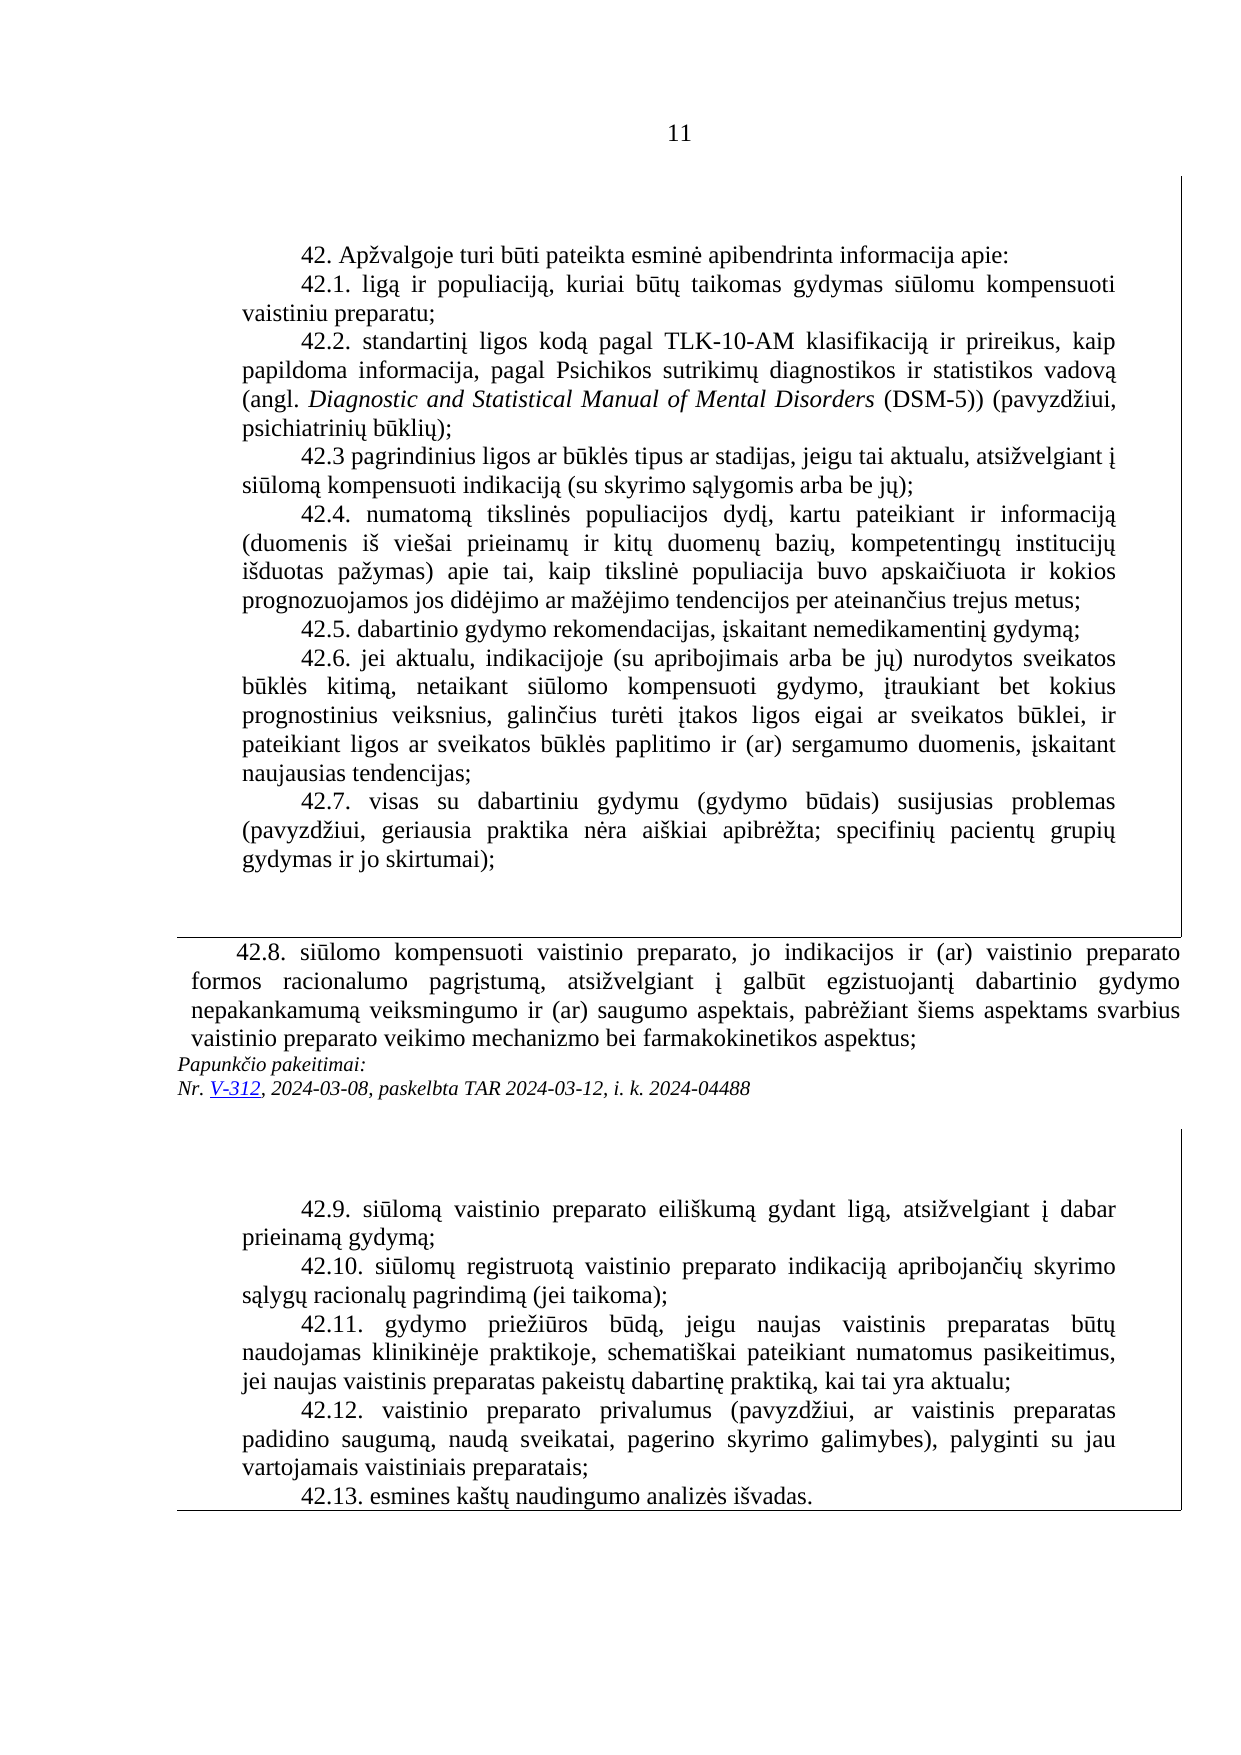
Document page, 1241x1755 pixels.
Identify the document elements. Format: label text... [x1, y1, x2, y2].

text Papunkčio pakeitimai: [177, 1052, 1181, 1076]
text 42. Apžvalgoje turi būti pateikta esminė apibendrinta informacija apie: [177, 176, 1181, 269]
text 42.7. visas su dabartiniu gydymu (gydymo būdais) susijusias problemas (pavyzdžiui, geriausia praktika nėra aiškiai apibrėžta; specifinių pacientų grupių gydymas ir jo skirtumai); [177, 786, 1181, 937]
text 42.2. standartinį ligos kodą pagal TLK-10-AM klasifikaciją ir prireikus, kaip papildoma informacija, pagal Psichikos sutrikimų diagnostikos ir statistikos vadovą (angl. Diagnostic and Statistical Manual of Mental Disorders (DSM-5)) (pavyzdžiui, psichiatrinių būklių); [177, 326, 1181, 441]
text 42.13. esmines kaštų naudingumo analizės išvadas. [177, 1481, 1181, 1510]
text 42.9. siūlomą vaistinio preparato eiliškumą gydant ligą, atsižvelgiant į dabar prieinamą gydymą; [177, 1129, 1181, 1251]
text 42.1. ligą ir populiaciją, kuriai būtų taikomas gydymas siūlomu kompensuoti vaistiniu preparatu; [177, 269, 1181, 326]
text 42.12. vaistinio preparato privalumus (pavyzdžiui, ar vaistinis preparatas padidino saugumą, naudą sveikatai, pagerino skyrimo galimybes), palyginti su jau vartojamais vaistiniais preparatais; [177, 1395, 1181, 1481]
text 42.10. siūlomų registruotą vaistinio preparato indikaciją apribojančių skyrimo sąlygų racionalų pagrindimą (jei taikoma); [177, 1251, 1181, 1309]
text 42.4. numatomą tikslinės populiacijos dydį, kartu pateikiant ir informaciją (duomenis iš viešai prieinamų ir kitų duomenų bazių, kompetentingų institucijų išduotas pažymas) apie tai, kaip tikslinė populiacija buvo apskaičiuota ir kokios prognozuojamos jos didėjimo ar mažėjimo tendencijos per ateinančius trejus metus; [177, 499, 1181, 614]
text 42.6. jei aktualu, indikacijoje (su apribojimais arba be jų) nurodytos sveikatos būklės kitimą, netaikant siūlomo kompensuoti gydymo, įtraukiant bet kokius prognostinius veiksnius, galinčius turėti įtakos ligos eigai ar sveikatos būklei, ir pateikiant ligos ar sveikatos būklės paplitimo ir (ar) sergamumo duomenis, įskaitant naujausias tendencijas; [177, 643, 1181, 786]
text 42.5. dabartinio gydymo rekomendacijas, įskaitant nemedikamentinį gydymą; [177, 614, 1181, 643]
text 42.11. gydymo priežiūros būdą, jeigu naujas vaistinis preparatas būtų naudojamas klinikinėje praktikoje, schematiškai pateikiant numatomus pasikeitimus, jei naujas vaistinis preparatas pakeistų dabartinę praktiką, kai tai yra aktualu; [177, 1309, 1181, 1395]
text Nr. V-312, 2024-03-08, paskelbta TAR 2024-03-12, i. k. 2024-04488 [177, 1076, 1181, 1100]
text 42.3 pagrindinius ligos ar būklės tipus ar stadijas, jeigu tai aktualu, atsižvelgiant į siūlomą kompensuoti indikaciją (su skyrimo sąlygomis arba be jų); [177, 441, 1181, 499]
text 42.8. siūlomo kompensuoti vaistinio preparato, jo indikacijos ir (ar) vaistinio preparato formos racionalumo pagrįstumą, atsižvelgiant į galbūt egzistuojantį dabartinio gydymo nepakankamumą veiksmingumo ir (ar) saugumo aspektais, pabrėžiant šiems aspektams svarbius vaistinio preparato veikimo mechanizmo bei farmakokinetikos aspektus; [191, 937, 1181, 1052]
